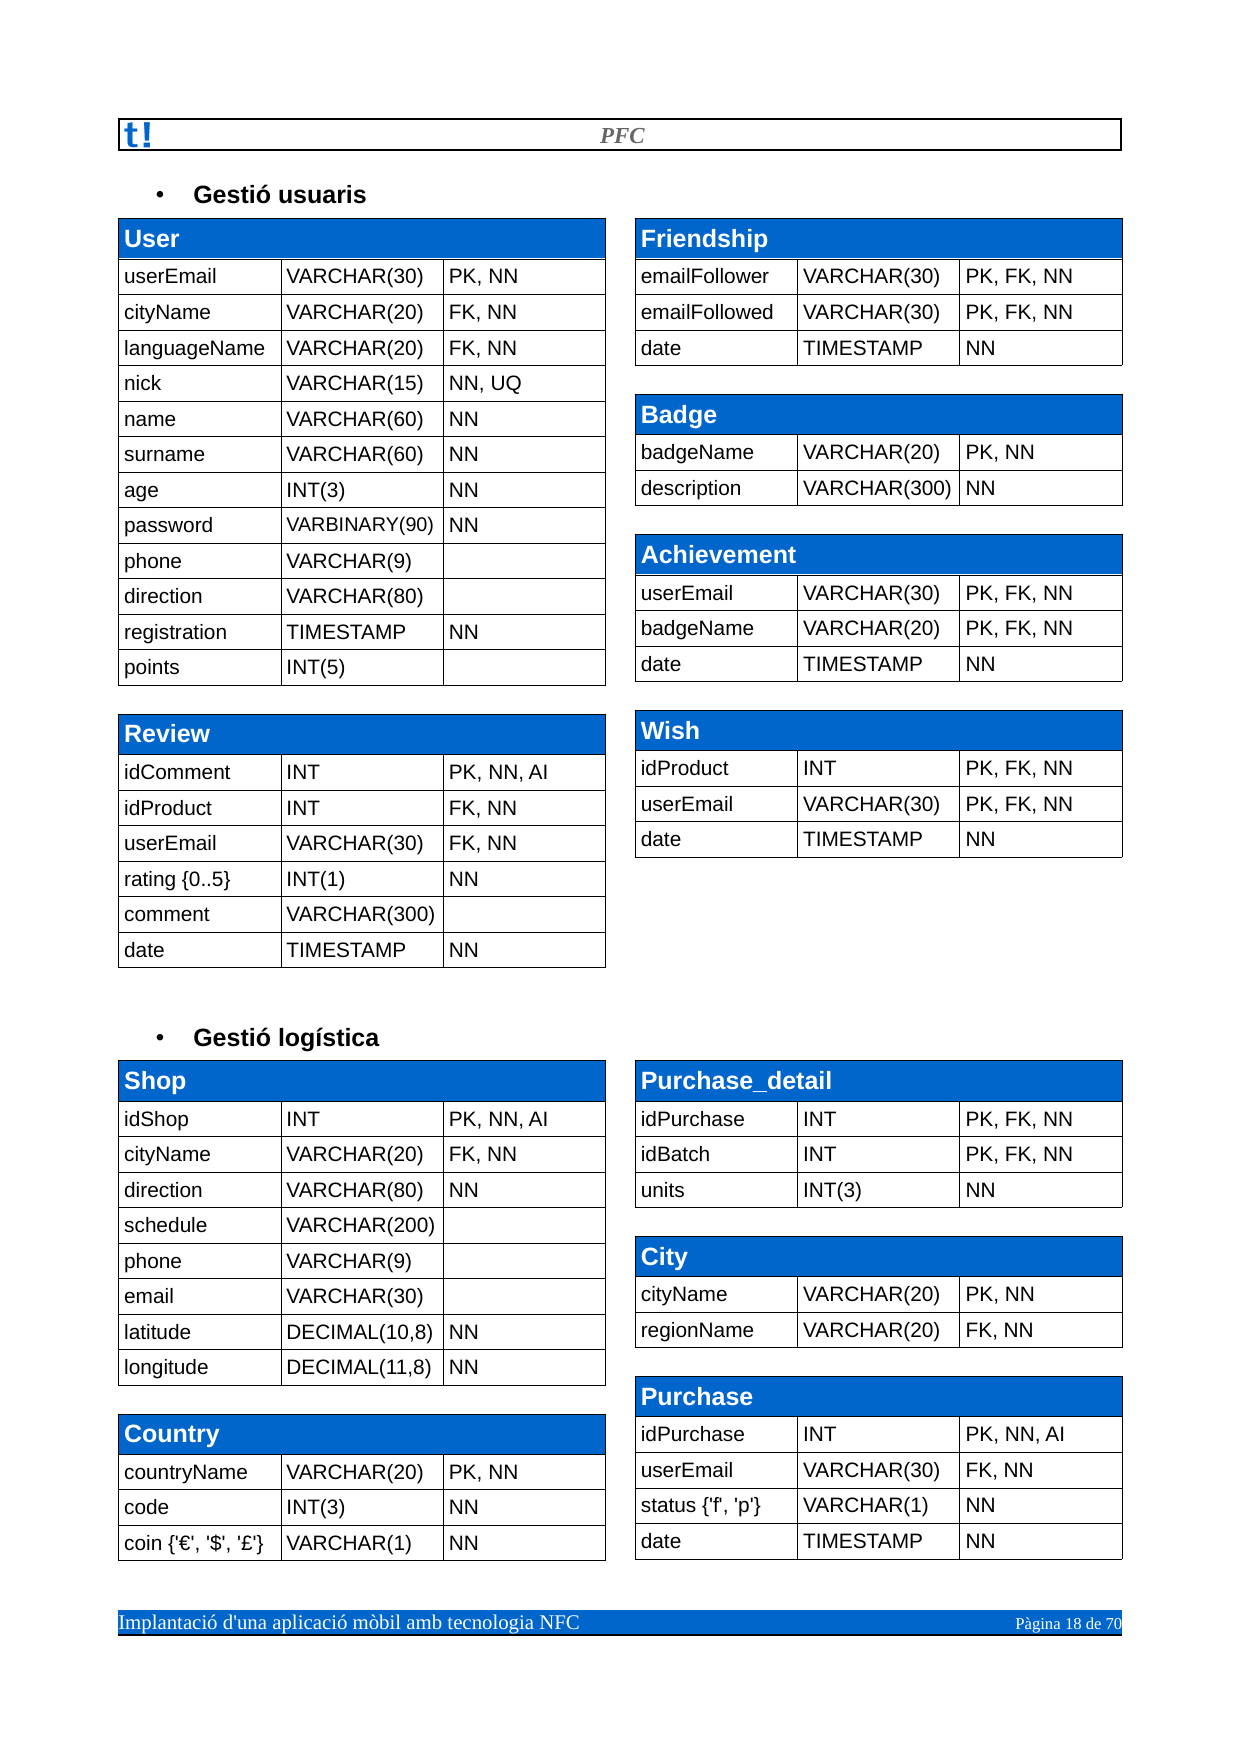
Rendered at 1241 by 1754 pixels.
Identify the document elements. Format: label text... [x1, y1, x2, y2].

table_cell [444, 1244, 605, 1278]
table_cell VARCHAR(30) [798, 295, 959, 329]
table_cell FK, NN [960, 1313, 1122, 1347]
table_cell date [636, 1524, 797, 1558]
table_cell INT(3) [798, 1173, 959, 1207]
table_cell direction [119, 579, 281, 614]
table_cell [444, 579, 605, 614]
table_cell userEmail [636, 576, 797, 610]
table_cell VARCHAR(30) [282, 1279, 443, 1314]
table_cell NN [444, 1490, 605, 1525]
table_cell FK, NN [444, 295, 605, 329]
table_cell cityName [119, 295, 281, 329]
table_cell [444, 1279, 605, 1314]
table_cell PK, NN, AI [444, 755, 605, 789]
table_cell NN [960, 1173, 1122, 1207]
table_header Badge [636, 395, 1122, 434]
table_cell code [119, 1490, 281, 1525]
table_cell cityName [119, 1137, 281, 1172]
table_cell PK, FK, NN [960, 1137, 1122, 1172]
table_header Wish [636, 711, 1122, 750]
table_cell rating {0..5} [119, 862, 281, 896]
table_cell NN [444, 508, 605, 543]
table_cell VARCHAR(1) [282, 1526, 443, 1560]
table_cell surname [119, 437, 281, 472]
table_cell name [119, 402, 281, 436]
table_cell VARCHAR(9) [282, 544, 443, 578]
table_cell VARCHAR(20) [282, 331, 443, 365]
table_cell latitude [119, 1315, 281, 1349]
table_header Country [119, 1415, 605, 1454]
table_cell VARCHAR(30) [798, 260, 959, 294]
table_cell VARBINARY(90) [282, 508, 443, 543]
table_cell INT [798, 1102, 959, 1136]
table_cell PK, FK, NN [960, 787, 1122, 821]
table_header Shop [119, 1061, 605, 1101]
table_cell VARCHAR(80) [282, 1173, 443, 1207]
table_cell VARCHAR(200) [282, 1208, 443, 1243]
table_cell VARCHAR(300) [282, 897, 443, 932]
picture [123, 121, 151, 148]
table_cell FK, NN [444, 791, 605, 825]
table_cell VARCHAR(15) [282, 366, 443, 401]
table_cell regionName [636, 1313, 797, 1347]
table_cell NN [960, 647, 1122, 681]
table_header Purchase [636, 1377, 1122, 1416]
table_cell INT [282, 1102, 443, 1136]
table_cell longitude [119, 1350, 281, 1385]
table_cell NN [444, 1173, 605, 1207]
table_cell userEmail [119, 260, 281, 294]
table_cell INT [798, 1137, 959, 1172]
table_cell PK, NN [444, 260, 605, 294]
table_cell PK, FK, NN [960, 295, 1122, 329]
table_cell FK, NN [444, 1137, 605, 1172]
table_cell languageName [119, 331, 281, 365]
table_cell [444, 544, 605, 578]
table_cell direction [119, 1173, 281, 1207]
table_cell VARCHAR(80) [282, 579, 443, 614]
table_cell userEmail [636, 1453, 797, 1487]
table_cell TIMESTAMP [798, 822, 959, 857]
table_cell PK, NN [444, 1455, 605, 1489]
table_cell VARCHAR(9) [282, 1244, 443, 1278]
table_cell NN [444, 473, 605, 507]
table_cell NN [444, 437, 605, 472]
table_cell INT(3) [282, 1490, 443, 1525]
table_cell INT [798, 1417, 959, 1452]
table_cell INT [282, 755, 443, 789]
table_cell coin {'€', '$', '£'} [119, 1526, 281, 1560]
table_cell VARCHAR(30) [282, 826, 443, 861]
table_cell NN [444, 933, 605, 967]
table_cell password [119, 508, 281, 543]
table_cell NN [444, 402, 605, 436]
list Gestió usuaris [156, 181, 1122, 209]
table_cell NN, UQ [444, 366, 605, 401]
table_cell date [119, 933, 281, 967]
table_cell INT(5) [282, 650, 443, 685]
table_cell comment [119, 897, 281, 932]
table_header Friendship [636, 219, 1122, 258]
table_cell phone [119, 1244, 281, 1278]
table_cell VARCHAR(30) [798, 1453, 959, 1487]
table_cell userEmail [636, 787, 797, 821]
table_cell PK, NN, AI [444, 1102, 605, 1136]
table_cell [444, 897, 605, 932]
table_cell VARCHAR(20) [282, 1455, 443, 1489]
table_cell cityName [636, 1277, 797, 1312]
table_cell INT(3) [282, 473, 443, 507]
table_cell VARCHAR(60) [282, 437, 443, 472]
table_cell NN [444, 1526, 605, 1560]
table_cell FK, NN [444, 826, 605, 861]
table_cell NN [960, 471, 1122, 505]
table_cell idBatch [636, 1137, 797, 1172]
table_cell TIMESTAMP [282, 933, 443, 967]
table_cell units [636, 1173, 797, 1207]
table_cell badgeName [636, 611, 797, 646]
table_cell [444, 1208, 605, 1243]
table_cell idPurchase [636, 1417, 797, 1452]
table_cell INT [798, 751, 959, 786]
table_cell DECIMAL(11,8) [282, 1350, 443, 1385]
table_cell idComment [119, 755, 281, 789]
table_header Achievement [636, 535, 1122, 574]
table_cell VARCHAR(1) [798, 1489, 959, 1523]
table_cell VARCHAR(20) [798, 611, 959, 646]
table_cell PK, FK, NN [960, 576, 1122, 610]
table_cell TIMESTAMP [798, 1524, 959, 1558]
table_cell TIMESTAMP [798, 647, 959, 681]
table_cell emailFollower [636, 260, 797, 294]
table_cell idPurchase [636, 1102, 797, 1136]
table_cell FK, NN [960, 1453, 1122, 1487]
table_cell NN [444, 1315, 605, 1349]
table_cell NN [444, 862, 605, 896]
table_cell PK, NN [960, 1277, 1122, 1312]
table_cell INT(1) [282, 862, 443, 896]
table_cell registration [119, 615, 281, 649]
table_cell FK, NN [444, 331, 605, 365]
table_cell status {'f', 'p'} [636, 1489, 797, 1523]
table_cell email [119, 1279, 281, 1314]
table_cell TIMESTAMP [282, 615, 443, 649]
table_cell NN [960, 1489, 1122, 1523]
table_cell VARCHAR(20) [282, 1137, 443, 1172]
table_cell PK, NN, AI [960, 1417, 1122, 1452]
table_cell INT [282, 791, 443, 825]
table_cell NN [444, 615, 605, 649]
table_cell VARCHAR(20) [798, 1277, 959, 1312]
table_cell date [636, 822, 797, 857]
table_cell PK, NN [960, 435, 1122, 470]
table_cell NN [960, 822, 1122, 857]
table_cell date [636, 331, 797, 365]
table_cell nick [119, 366, 281, 401]
table_cell age [119, 473, 281, 507]
table_cell PK, FK, NN [960, 751, 1122, 786]
table_cell schedule [119, 1208, 281, 1243]
table_cell idProduct [636, 751, 797, 786]
table_cell PK, FK, NN [960, 260, 1122, 294]
table_cell badgeName [636, 435, 797, 470]
table_cell emailFollowed [636, 295, 797, 329]
table_cell idShop [119, 1102, 281, 1136]
table_cell PK, FK, NN [960, 1102, 1122, 1136]
table_cell userEmail [119, 826, 281, 861]
table_cell VARCHAR(20) [798, 435, 959, 470]
table_cell VARCHAR(300) [798, 471, 959, 505]
table_cell VARCHAR(20) [798, 1313, 959, 1347]
table_cell phone [119, 544, 281, 578]
table_cell PK, FK, NN [960, 611, 1122, 646]
table_cell NN [444, 1350, 605, 1385]
table_cell DECIMAL(10,8) [282, 1315, 443, 1349]
table_header Review [119, 715, 605, 754]
table_cell date [636, 647, 797, 681]
table_cell [444, 650, 605, 685]
table_cell NN [960, 331, 1122, 365]
table_cell TIMESTAMP [798, 331, 959, 365]
table_header City [636, 1237, 1122, 1276]
table_cell VARCHAR(30) [798, 787, 959, 821]
table_header User [119, 219, 605, 258]
table_cell VARCHAR(20) [282, 295, 443, 329]
table_cell idProduct [119, 791, 281, 825]
table_cell points [119, 650, 281, 685]
list Gestió logística [156, 1022, 1122, 1051]
table_header Purchase_detail [636, 1061, 1122, 1101]
table_cell VARCHAR(30) [798, 576, 959, 610]
table_cell VARCHAR(60) [282, 402, 443, 436]
table_cell countryName [119, 1455, 281, 1489]
table_cell VARCHAR(30) [282, 260, 443, 294]
table_cell NN [960, 1524, 1122, 1558]
table_cell description [636, 471, 797, 505]
